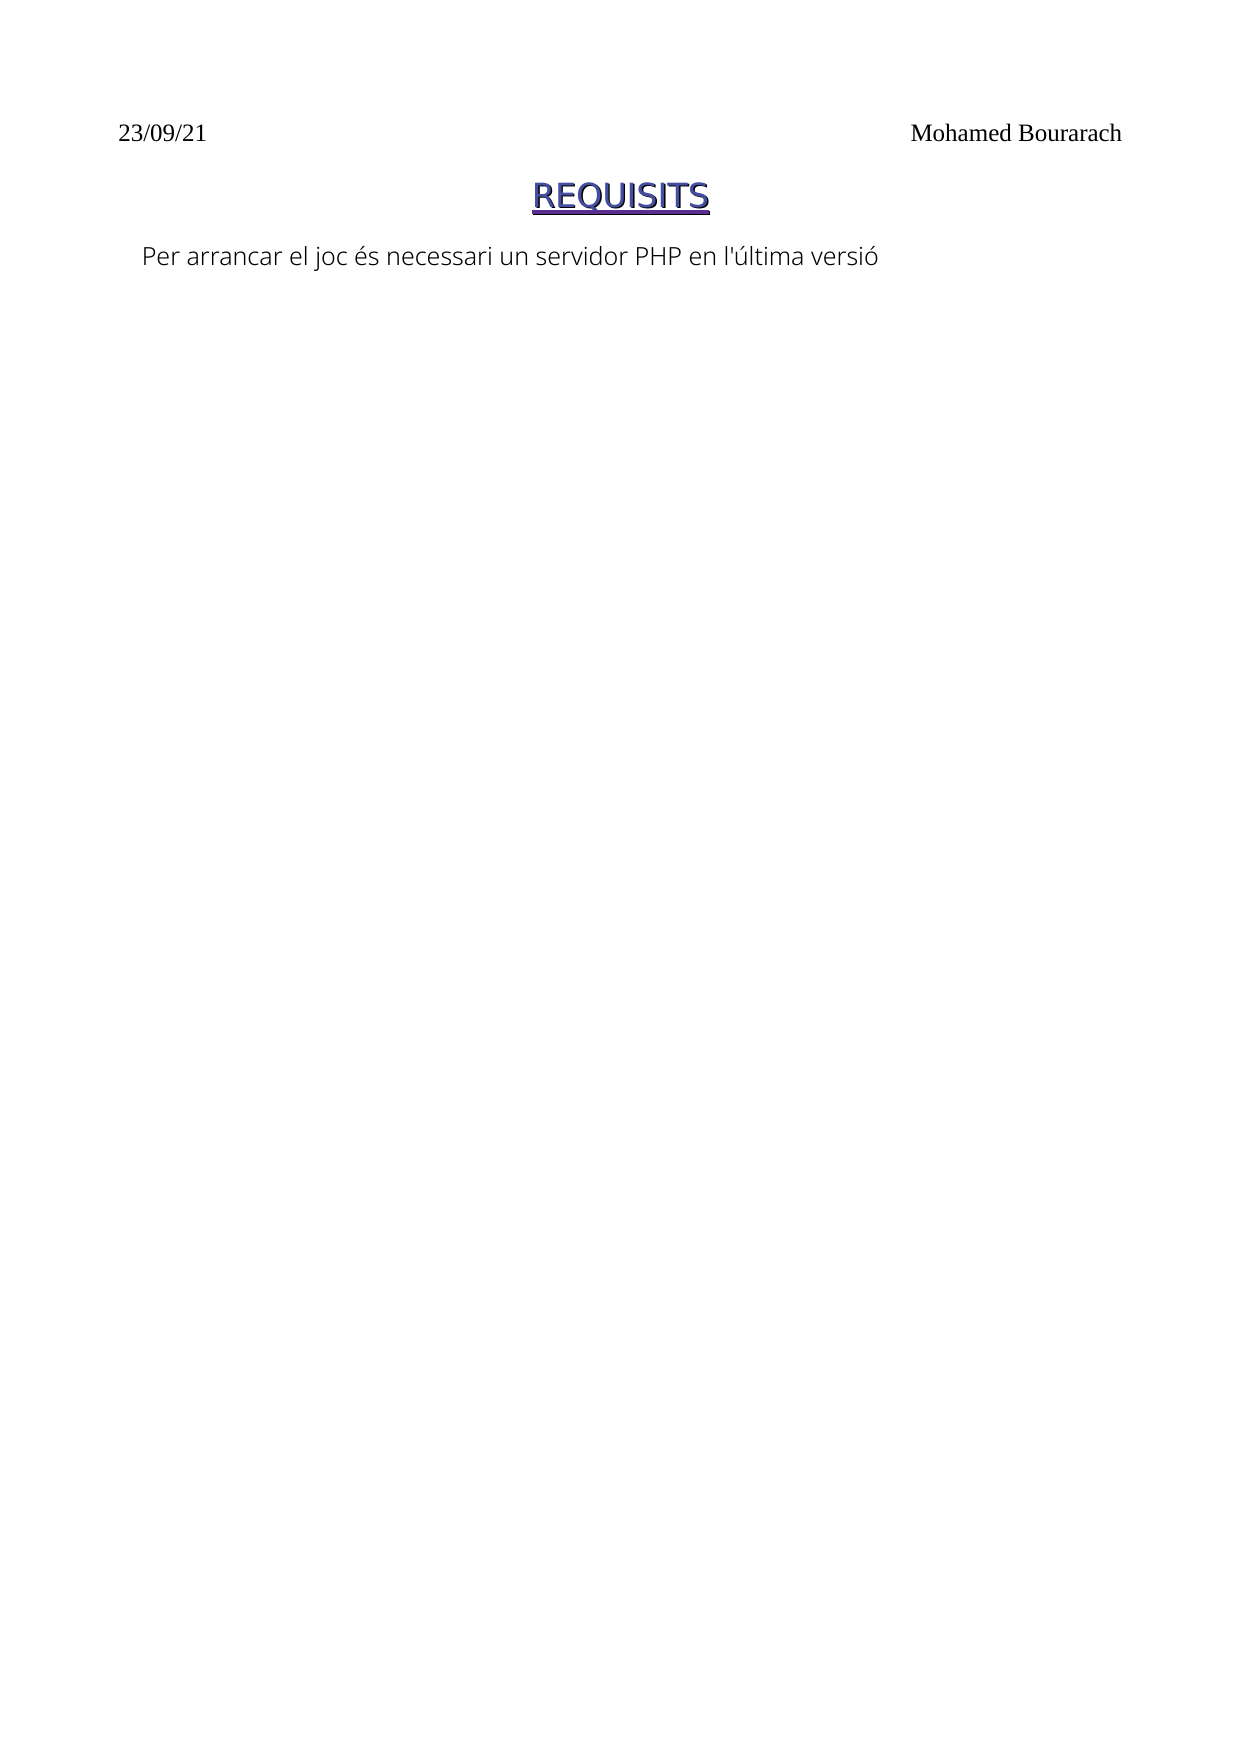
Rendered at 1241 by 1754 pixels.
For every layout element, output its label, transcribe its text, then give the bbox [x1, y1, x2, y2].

subtitle Requisits [118, 176, 1122, 215]
text Per arrancar el joc és necessari un servidor PHP en l'última versió [112, 239, 1122, 273]
